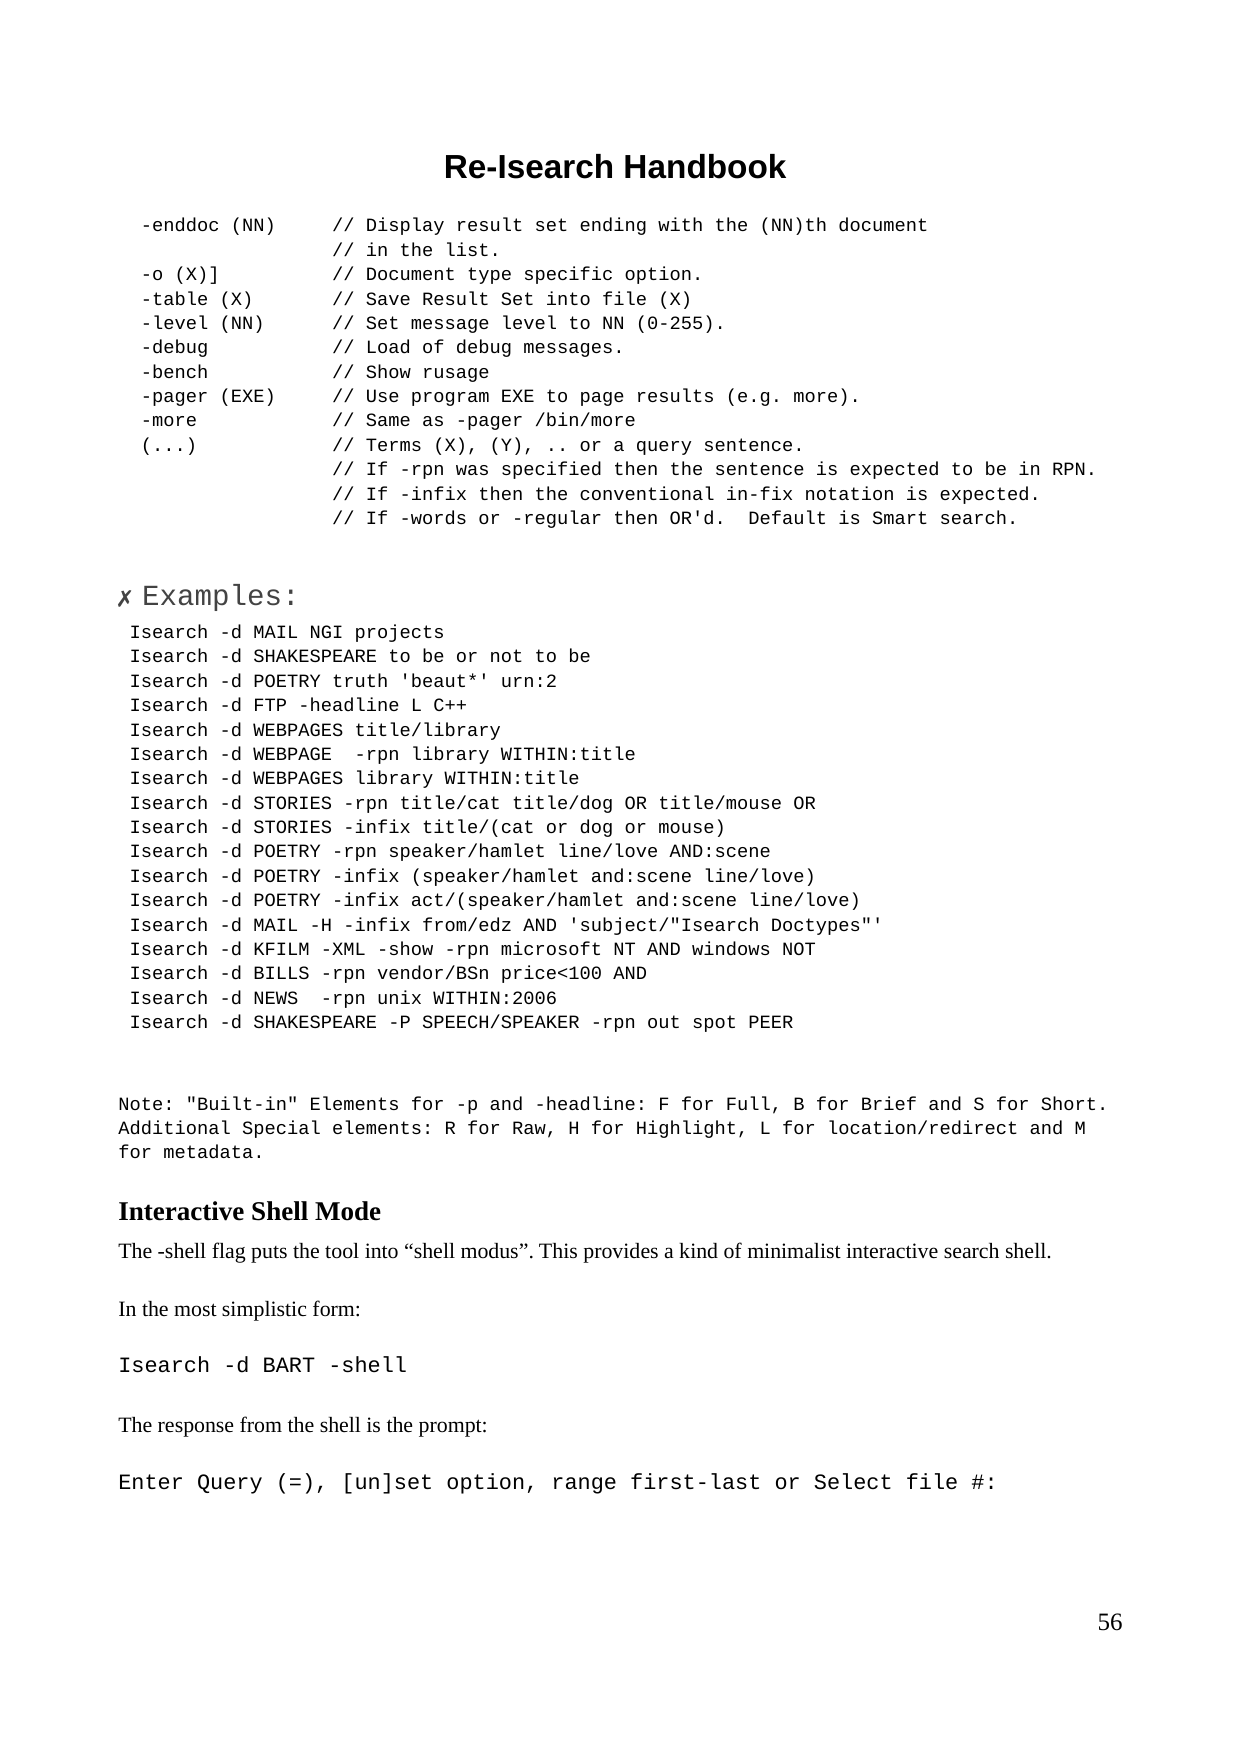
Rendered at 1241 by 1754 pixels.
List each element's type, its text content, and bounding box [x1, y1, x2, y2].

text Isearch -d NEWS -rpn unix WITHIN:2006 [118, 988, 1122, 1010]
text -more // Same as -pager /bin/more [118, 411, 1122, 432]
text Isearch -d KFILM -XML -show -rpn microsoft NT AND windows NOT [118, 940, 1122, 961]
text Additional Special elements: R for Raw, H for Highlight, L for location/redirect and M for metadata. [118, 1119, 1122, 1164]
text -level (NN) // Set message level to NN (0-255). [118, 314, 1122, 335]
text Isearch -d SHAKESPEARE -P SPEECH/SPEAKER -rpn out spot PEER [118, 1013, 1122, 1034]
text -bench // Show rusage [118, 362, 1122, 384]
text Isearch -d STORIES -rpn title/cat title/dog OR title/mouse OR [118, 793, 1122, 815]
text Isearch -d BART -shell [118, 1354, 1122, 1379]
text // If -rpn was specified then the sentence is expected to be in RPN. [118, 460, 1122, 481]
text Isearch -d SHAKESPEARE to be or not to be [118, 647, 1122, 668]
text Isearch -d STORIES -infix title/(cat or dog or mouse) [118, 818, 1122, 839]
text // in the list. [118, 241, 1122, 262]
text Note: "Built-in" Elements for -p and -headline: F for Full, B for Brief and S for Short. [118, 1094, 1122, 1116]
text Isearch -d POETRY -rpn speaker/hamlet line/love AND:scene [118, 842, 1122, 863]
subtitle Interactive Shell Mode [118, 1195, 1122, 1226]
text -pager (EXE) // Use program EXE to page results (e.g. more). [118, 387, 1122, 408]
text Isearch -d WEBPAGES title/library [118, 720, 1122, 742]
text In the most simplistic form: [118, 1296, 1122, 1322]
text Isearch -d MAIL NGI projects [118, 623, 1122, 644]
text -table (X) // Save Result Set into file (X) [118, 289, 1122, 311]
text // If -infix then the conventional in-fix notation is expected. [118, 484, 1122, 506]
text -o (X)] // Document type specific option. [118, 265, 1122, 286]
text The -shell flag puts the tool into “shell modus”. This provides a kind of minimalist interactive search shell. [118, 1238, 1122, 1264]
text Isearch -d WEBPAGES library WITHIN:title [118, 769, 1122, 790]
text -enddoc (NN) // Display result set ending with the (NN)th document [118, 216, 1122, 237]
subtitle Examples: [118, 581, 1122, 614]
text Isearch -d POETRY -infix act/(speaker/hamlet and:scene line/love) [118, 891, 1122, 912]
text Isearch -d BILLS -rpn vendor/BSn price<100 AND [118, 964, 1122, 985]
text -debug // Load of debug messages. [118, 338, 1122, 359]
text Isearch -d POETRY truth 'beaut*' urn:2 [118, 672, 1122, 693]
text Isearch -d WEBPAGE -rpn library WITHIN:title [118, 745, 1122, 766]
text Isearch -d FTP -headline L C++ [118, 696, 1122, 717]
text // If -words or -regular then OR'd. Default is Smart search. [118, 509, 1122, 530]
text Isearch -d MAIL -H -infix from/edz AND 'subject/"Isearch Doctypes"' [118, 915, 1122, 937]
text Isearch -d POETRY -infix (speaker/hamlet and:scene line/love) [118, 867, 1122, 888]
text The response from the shell is the prompt: [118, 1412, 1122, 1437]
text (...) // Terms (X), (Y), .. or a query sentence. [118, 436, 1122, 457]
text Enter Query (=), [un]set option, range first-last or Select file #: [118, 1469, 1122, 1496]
